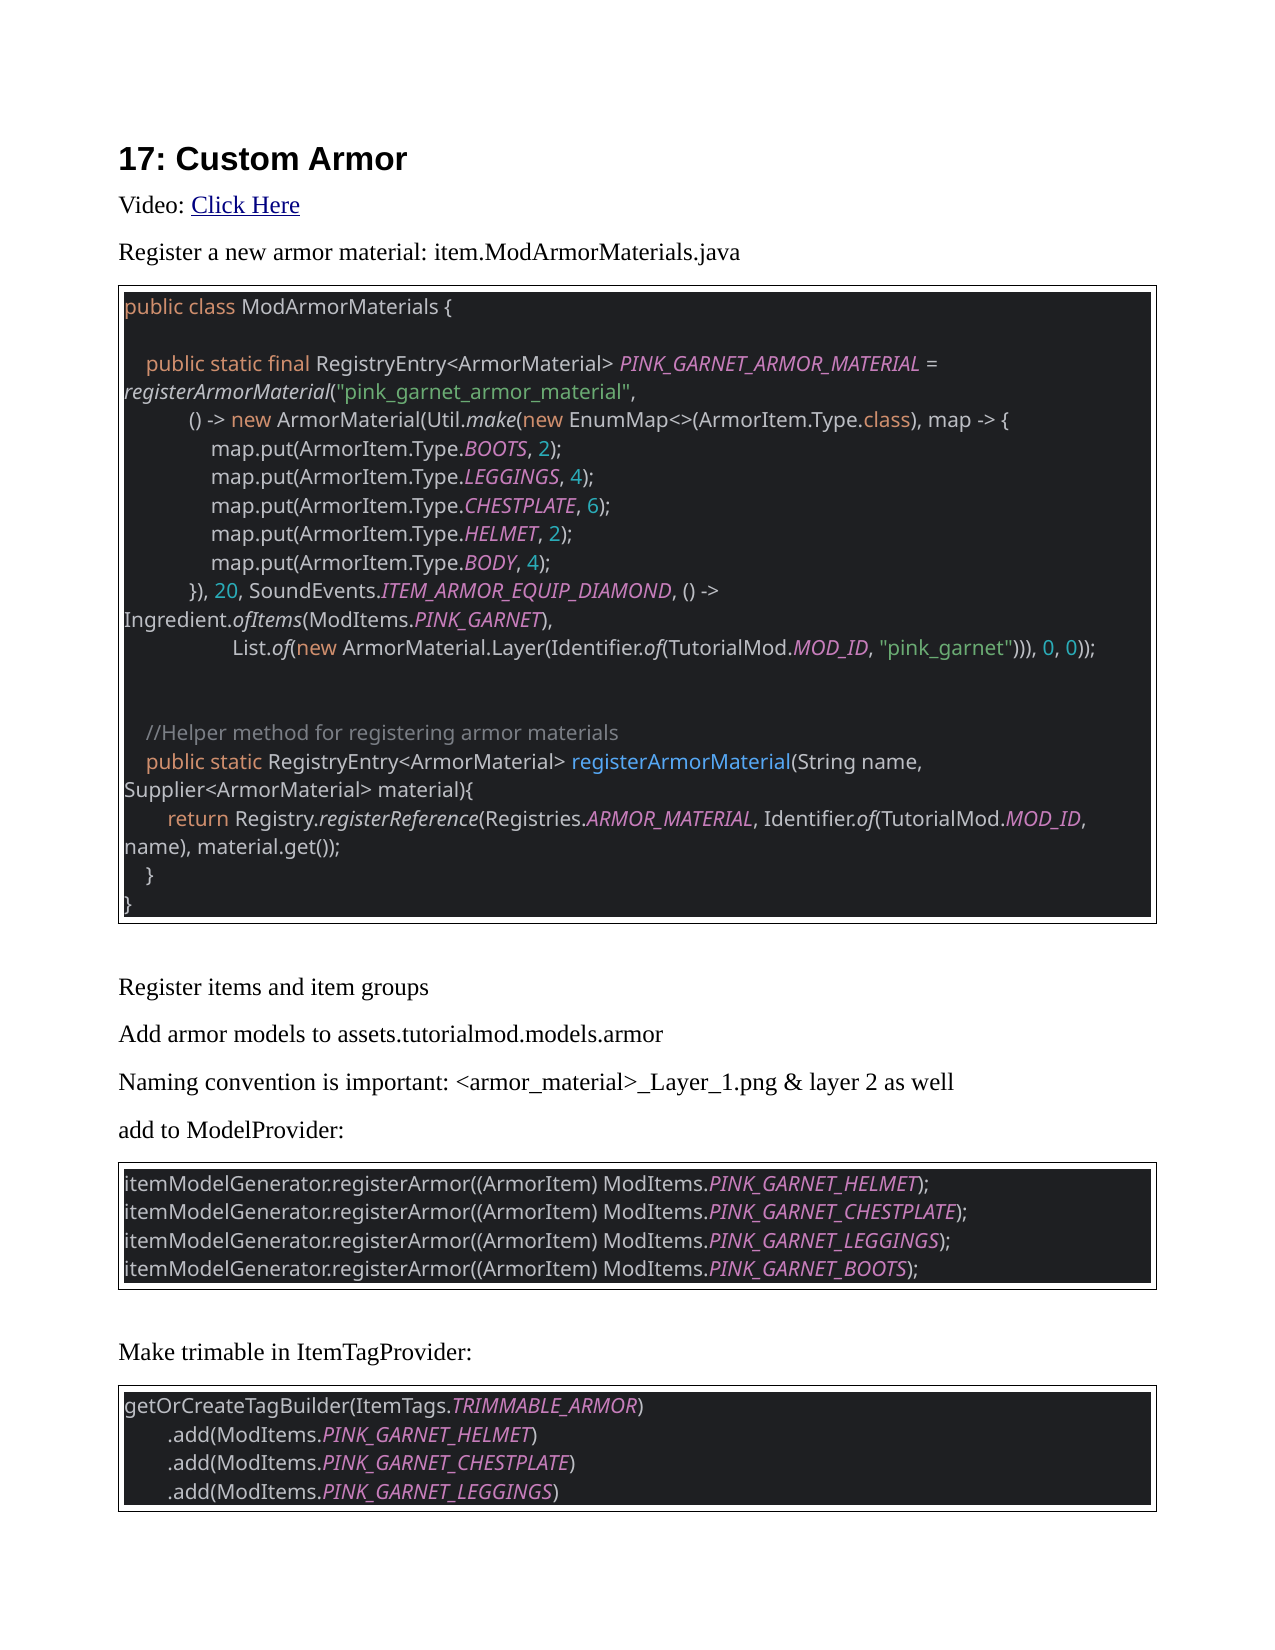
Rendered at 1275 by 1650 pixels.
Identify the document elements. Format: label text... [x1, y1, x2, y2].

subtitle 17: Custom Armor [118, 139, 1157, 177]
text Register a new armor material: item.ModArmorMaterials.java [118, 237, 1157, 266]
table_header itemModelGenerator.registerArmor((ArmorItem) ModItems.PINK_GARNET_HELMET); itemModelGenerator.registerArmor((ArmorItem) ModItems.PINK_GARNET_CHESTPLATE); itemModelGenerator.registerArmor((ArmorItem) ModItems.PINK_GARNET_LEGGINGS); itemModelGenerator.registerArmor((ArmorItem) ModItems.PINK_GARNET_BOOTS); [119, 1163, 1156, 1288]
text Make trimable in ItemTagProvider: [118, 1337, 1157, 1366]
text add to ModelProvider: [118, 1115, 1157, 1143]
table_header getOrCreateTagBuilder(ItemTags.TRIMMABLE_ARMOR) .add(ModItems.PINK_GARNET_HELMET) .add(ModItems.PINK_GARNET_CHESTPLATE) .add(ModItems.PINK_GARNET_LEGGINGS) [119, 1386, 1156, 1511]
text Naming convention is important: <armor_material>_Layer_1.png & layer 2 as well [118, 1067, 1157, 1096]
table_header public class ModArmorMaterials { public static final RegistryEntry<ArmorMaterial> PINK_GARNET_ARMOR_MATERIAL = registerArmorMaterial("pink_garnet_armor_material", () -> new ArmorMaterial(Util.make(new EnumMap<>(ArmorItem.Type.class), map -> { map.put(ArmorItem.Type.BOOTS, 2); map.put(ArmorItem.Type.LEGGINGS, 4); map.put(ArmorItem.Type.CHESTPLATE, 6); map.put(ArmorItem.Type.HELMET, 2); map.put(ArmorItem.Type.BODY, 4); }), 20, SoundEvents.ITEM_ARMOR_EQUIP_DIAMOND, () -> Ingredient.ofItems(ModItems.PINK_GARNET), List.of(new ArmorMaterial.Layer(Identifier.of(TutorialMod.MOD_ID, "pink_garnet"))), 0, 0)); //Helper method for registering armor materials public static RegistryEntry<ArmorMaterial> registerArmorMaterial(String name, Supplier<ArmorMaterial> material){ return Registry.registerReference(Registries.ARMOR_MATERIAL, Identifier.of(TutorialMod.MOD_ID, name), material.get()); } } [119, 286, 1156, 923]
text Register items and item groups [118, 972, 1157, 1001]
text Video: Click Here [118, 190, 1157, 219]
text Add armor models to assets.tutorialmod.models.armor [118, 1019, 1157, 1048]
